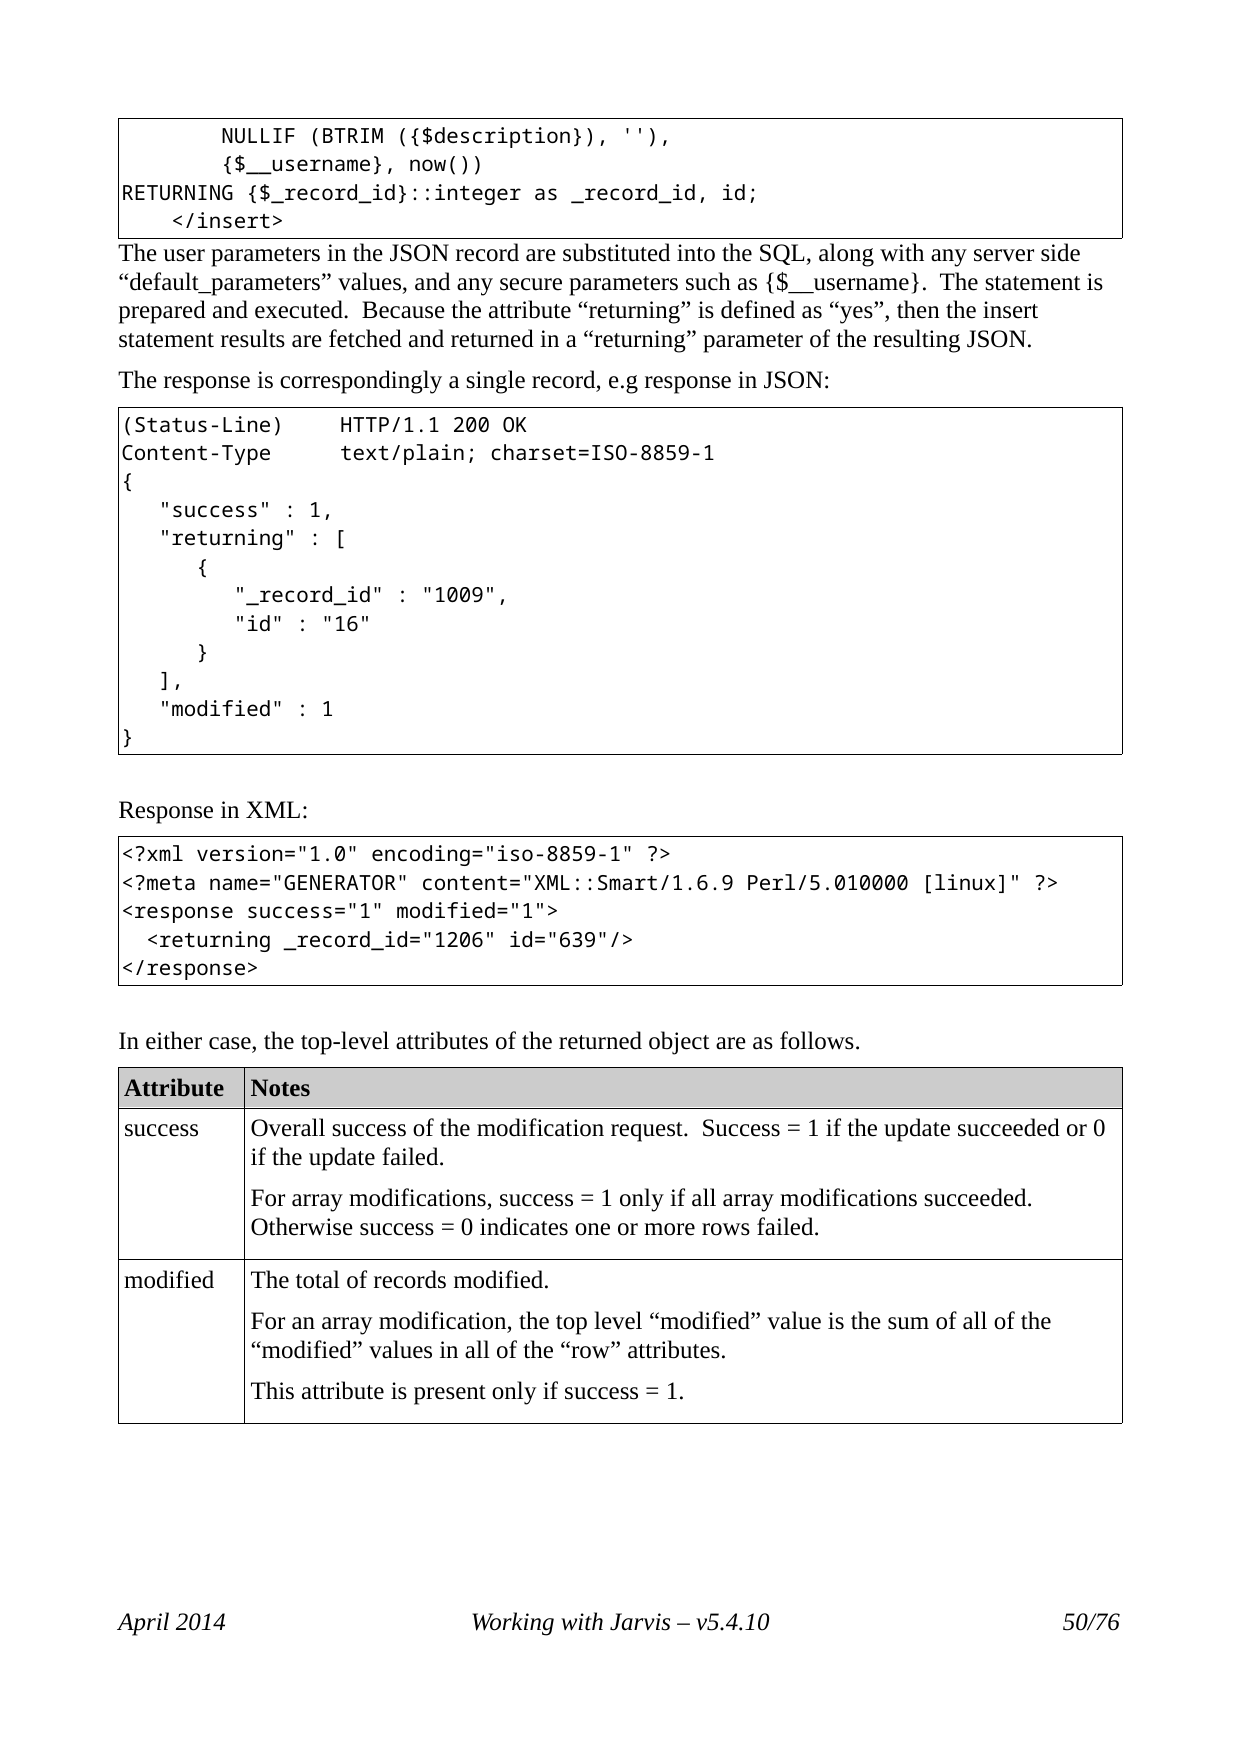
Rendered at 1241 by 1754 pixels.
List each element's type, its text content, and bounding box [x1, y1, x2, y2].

text ], [119, 663, 1122, 691]
text { [119, 549, 1122, 577]
table_header Attribute [119, 1068, 244, 1107]
table_cell modified [119, 1260, 244, 1423]
text {$__username}, now()) [119, 147, 1122, 175]
text "id" : "16" [119, 606, 1122, 634]
text { [119, 463, 1122, 492]
table_header Notes [245, 1068, 1122, 1107]
text NULLIF (BTRIM ({$description}), ''), [119, 119, 1122, 147]
text Content-Type text/plain; charset=ISO-8859-1 [119, 435, 1122, 463]
text } [119, 719, 1122, 754]
text <?xml version="1.0" encoding="iso-8859-1" ?> [119, 837, 1122, 865]
text (Status-Line) HTTP/1.1 200 OK [119, 408, 1122, 435]
text The user parameters in the JSON record are substituted into the SQL, along with any server side “default_parameters” values, and any secure parameters such as {$__username}. The statement is prepared and executed. Because the attribute “returning” is defined as “yes”, then the insert statement results are fetched and returned in a “returning” parameter of the resulting JSON. [118, 239, 1122, 353]
text <?meta name="GENERATOR" content="XML::Smart/1.6.9 Perl/5.010000 [linux]" ?> [119, 865, 1122, 893]
text The response is correspondingly a single record, e.g response in JSON: [118, 365, 1122, 394]
text <response success="1" modified="1"> [119, 893, 1122, 922]
text In either case, the top-level attributes of the returned object are as follows. [118, 1026, 1122, 1055]
text "modified" : 1 [119, 691, 1122, 719]
table_cell Overall success of the modification request. Success = 1 if the update succeeded or 0 if the update failed. For array modifications, success = 1 only if all array modifications succeeded. Otherwise success = 0 indicates one or more rows failed. [245, 1109, 1122, 1259]
text "returning" : [ [119, 520, 1122, 549]
table_cell The total of records modified. For an array modification, the top level “modified” value is the sum of all of the “modified” values in all of the “row” attributes. This attribute is present only if success = 1. [245, 1260, 1122, 1423]
text Response in XML: [118, 795, 1122, 824]
text } [119, 634, 1122, 663]
text "_record_id" : "1009", [119, 577, 1122, 606]
text <returning _record_id="1206" id="639"/> [119, 922, 1122, 950]
text </insert> [119, 203, 1122, 238]
text "success" : 1, [119, 492, 1122, 520]
text </response> [119, 950, 1122, 985]
table_cell success [119, 1109, 244, 1259]
text RETURNING {$_record_id}::integer as _record_id, id; [119, 175, 1122, 203]
